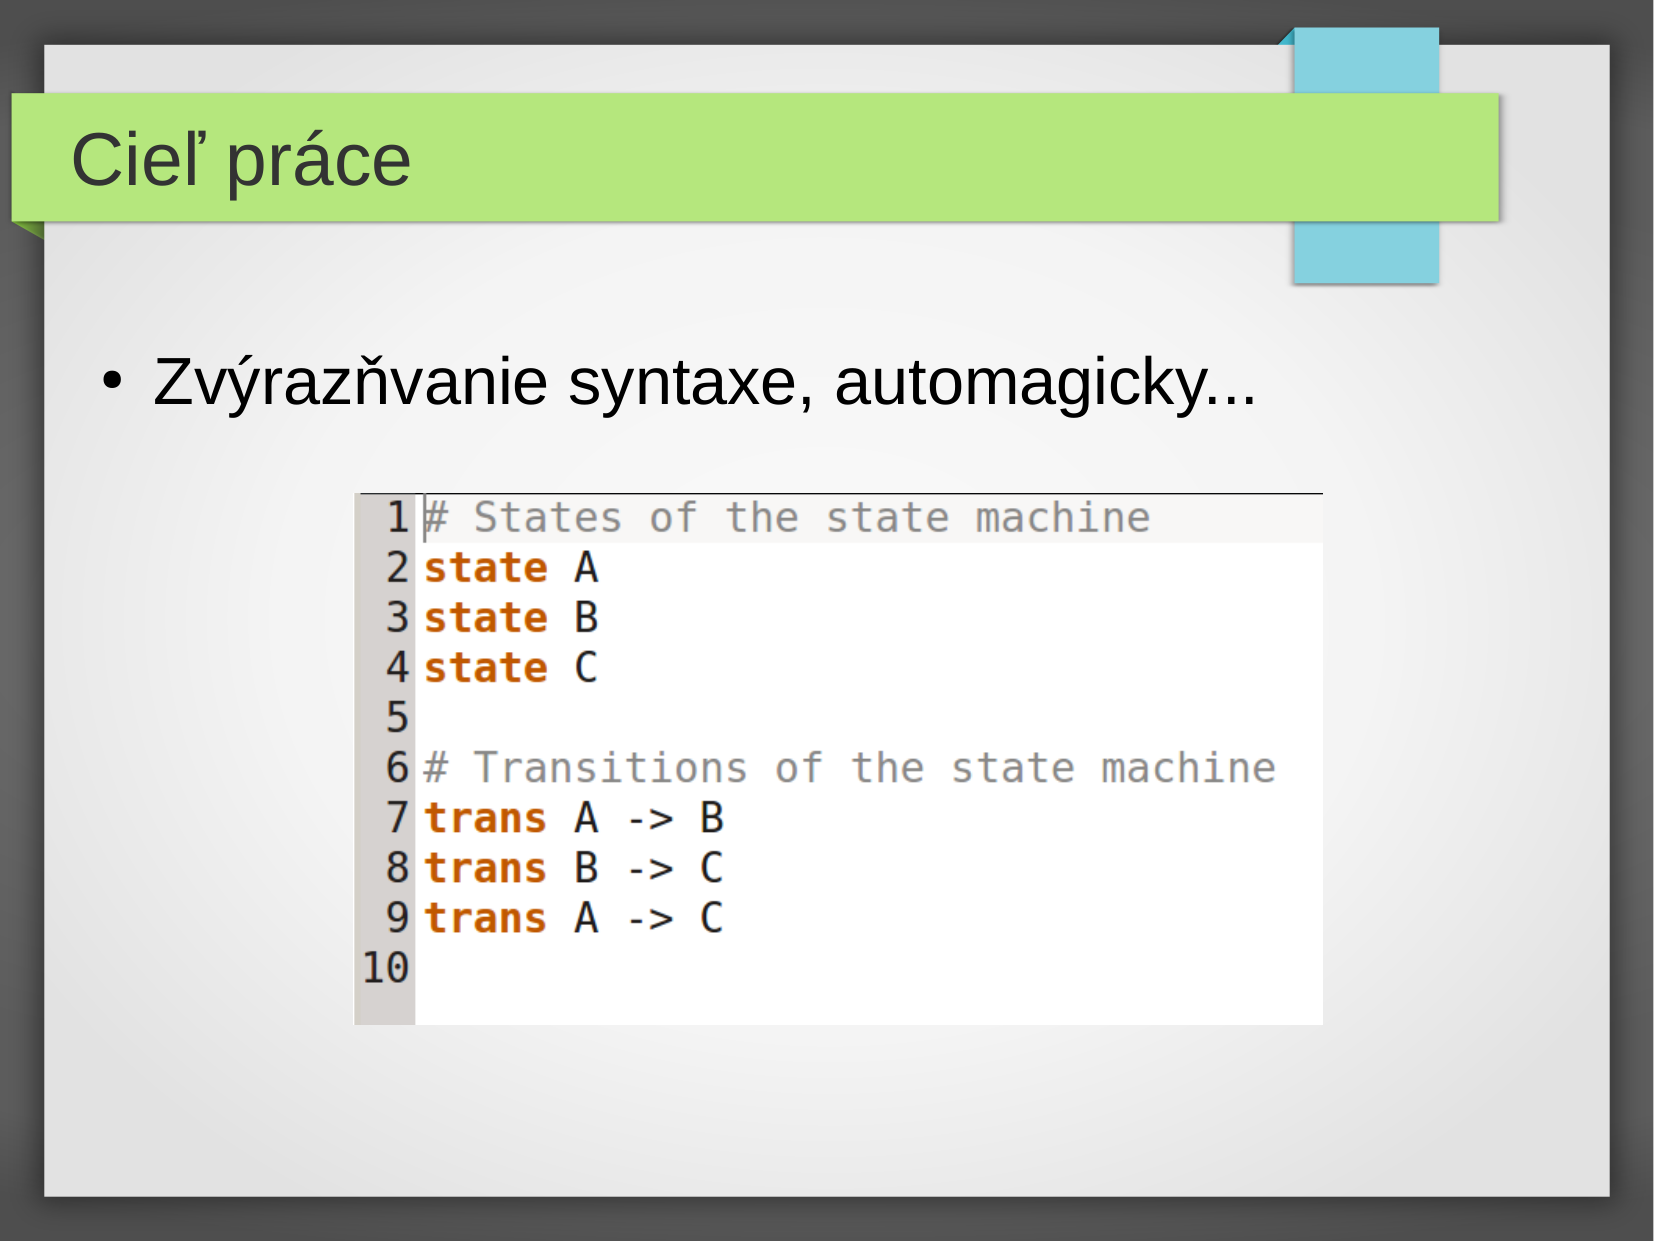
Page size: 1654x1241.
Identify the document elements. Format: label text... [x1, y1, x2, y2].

title Cieľ práce [70, 106, 1229, 213]
picture [0, 0, 1654, 1241]
list Zvýrazňvanie syntaxe, automagicky... [82, 343, 1538, 511]
